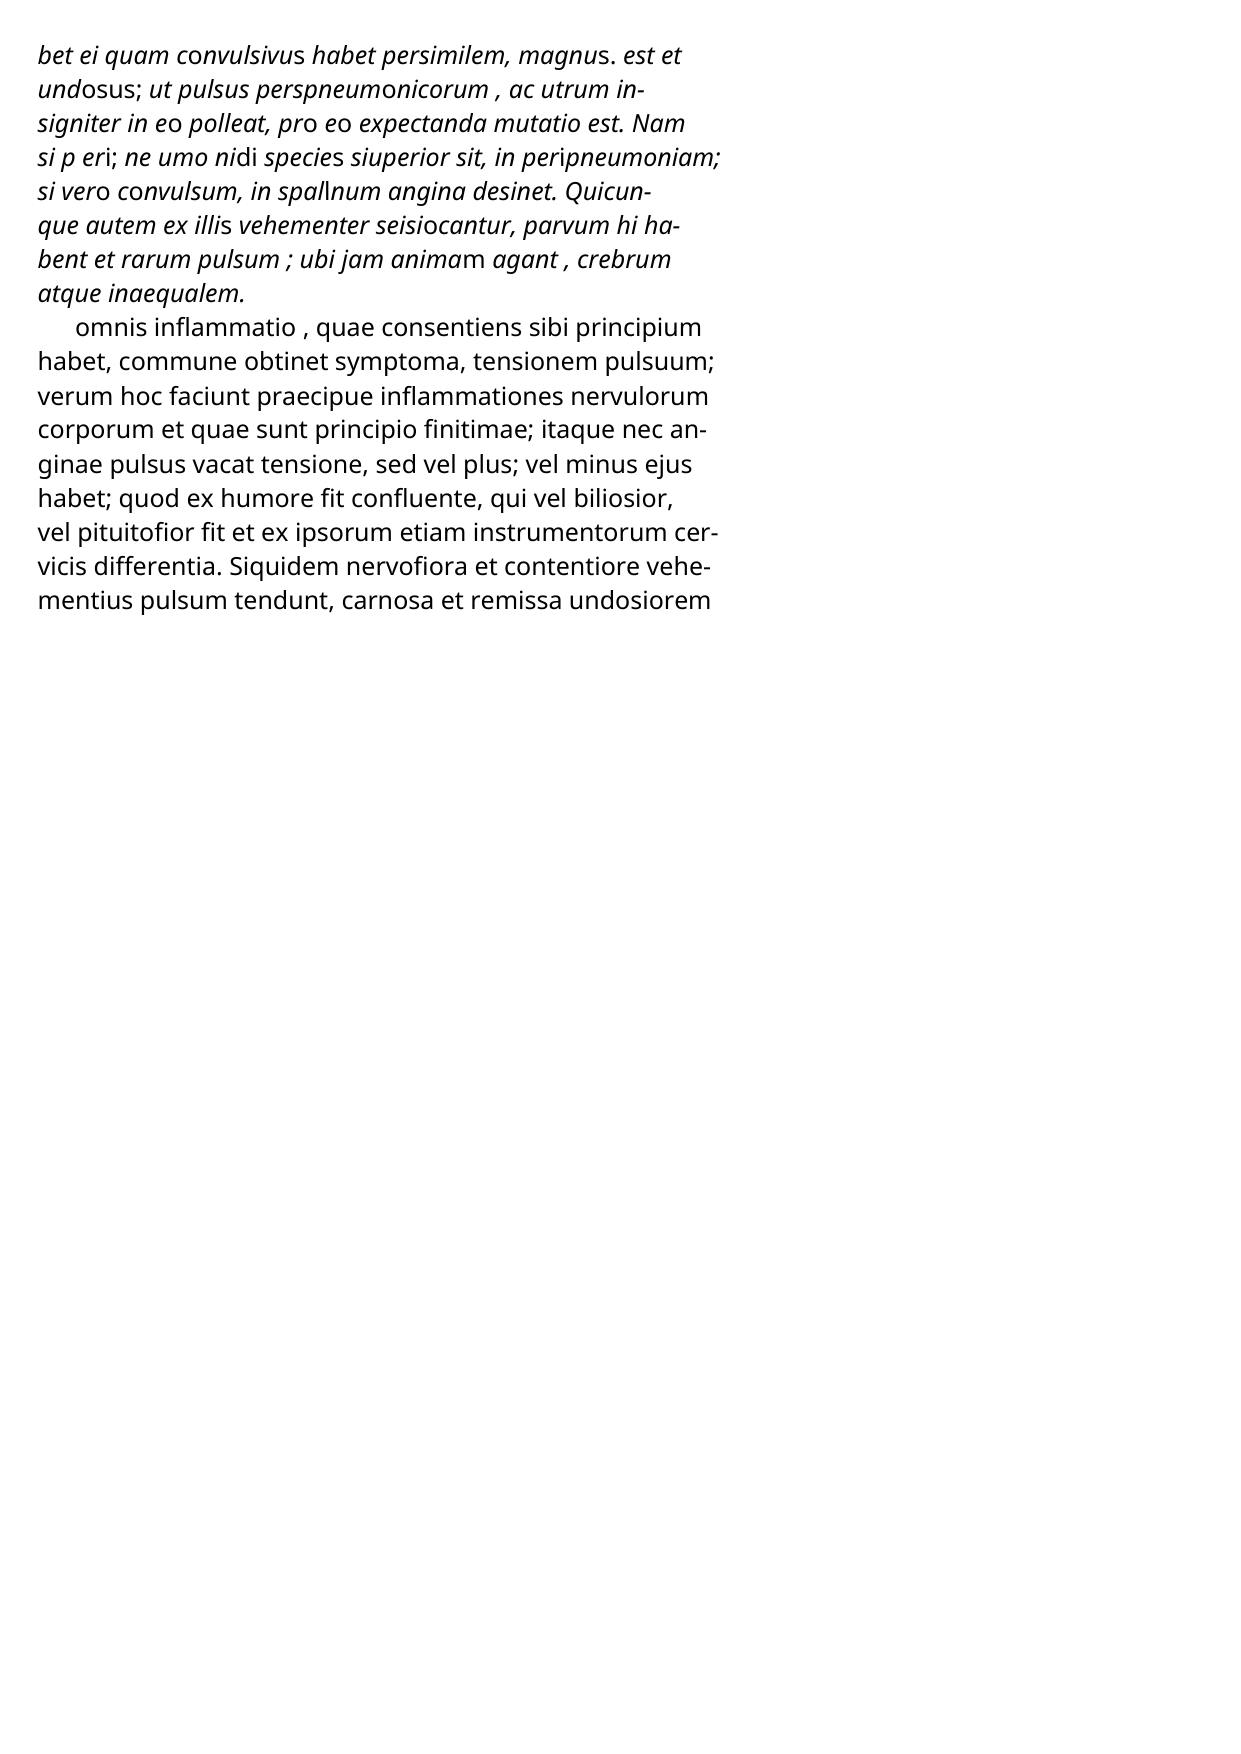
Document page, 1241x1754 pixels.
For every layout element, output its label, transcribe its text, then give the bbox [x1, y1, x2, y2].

text bet ei quam convulsivus habet persimilem, magnus. est et undosus; ut pulsus perspneumonicorum , ac utrum in- signiter in eo polleat, pro eo expectanda mutatio est. Nam si p eri; ne umo nidi species siuperior sit, in peripneumoniam; si vero convulsum, in spallnum angina desinet. Quicun- que autem ex illis vehementer seisiocantur, parvum hi ha- bent et rarum pulsum ; ubi jam animam agant , crebrum atque inaequalem. [37, 37, 1203, 310]
text omnis inflammatio , quae consentiens sibi principium habet, commune obtinet symptoma, tensionem pulsuum; verum hoc faciunt praecipue inflammationes nervulorum corporum et quae sunt principio finitimae; itaque nec an- ginae pulsus vacat tensione, sed vel plus; vel minus ejus habet; quod ex humore fit confluente, qui vel biliosior, vel pituitofior fit et ex ipsorum etiam instrumentorum cer- vicis differentia. Siquidem nervofiora et contentiore vehe- mentius pulsum tendunt, carnosa et remissa undosiorem [37, 310, 1203, 617]
